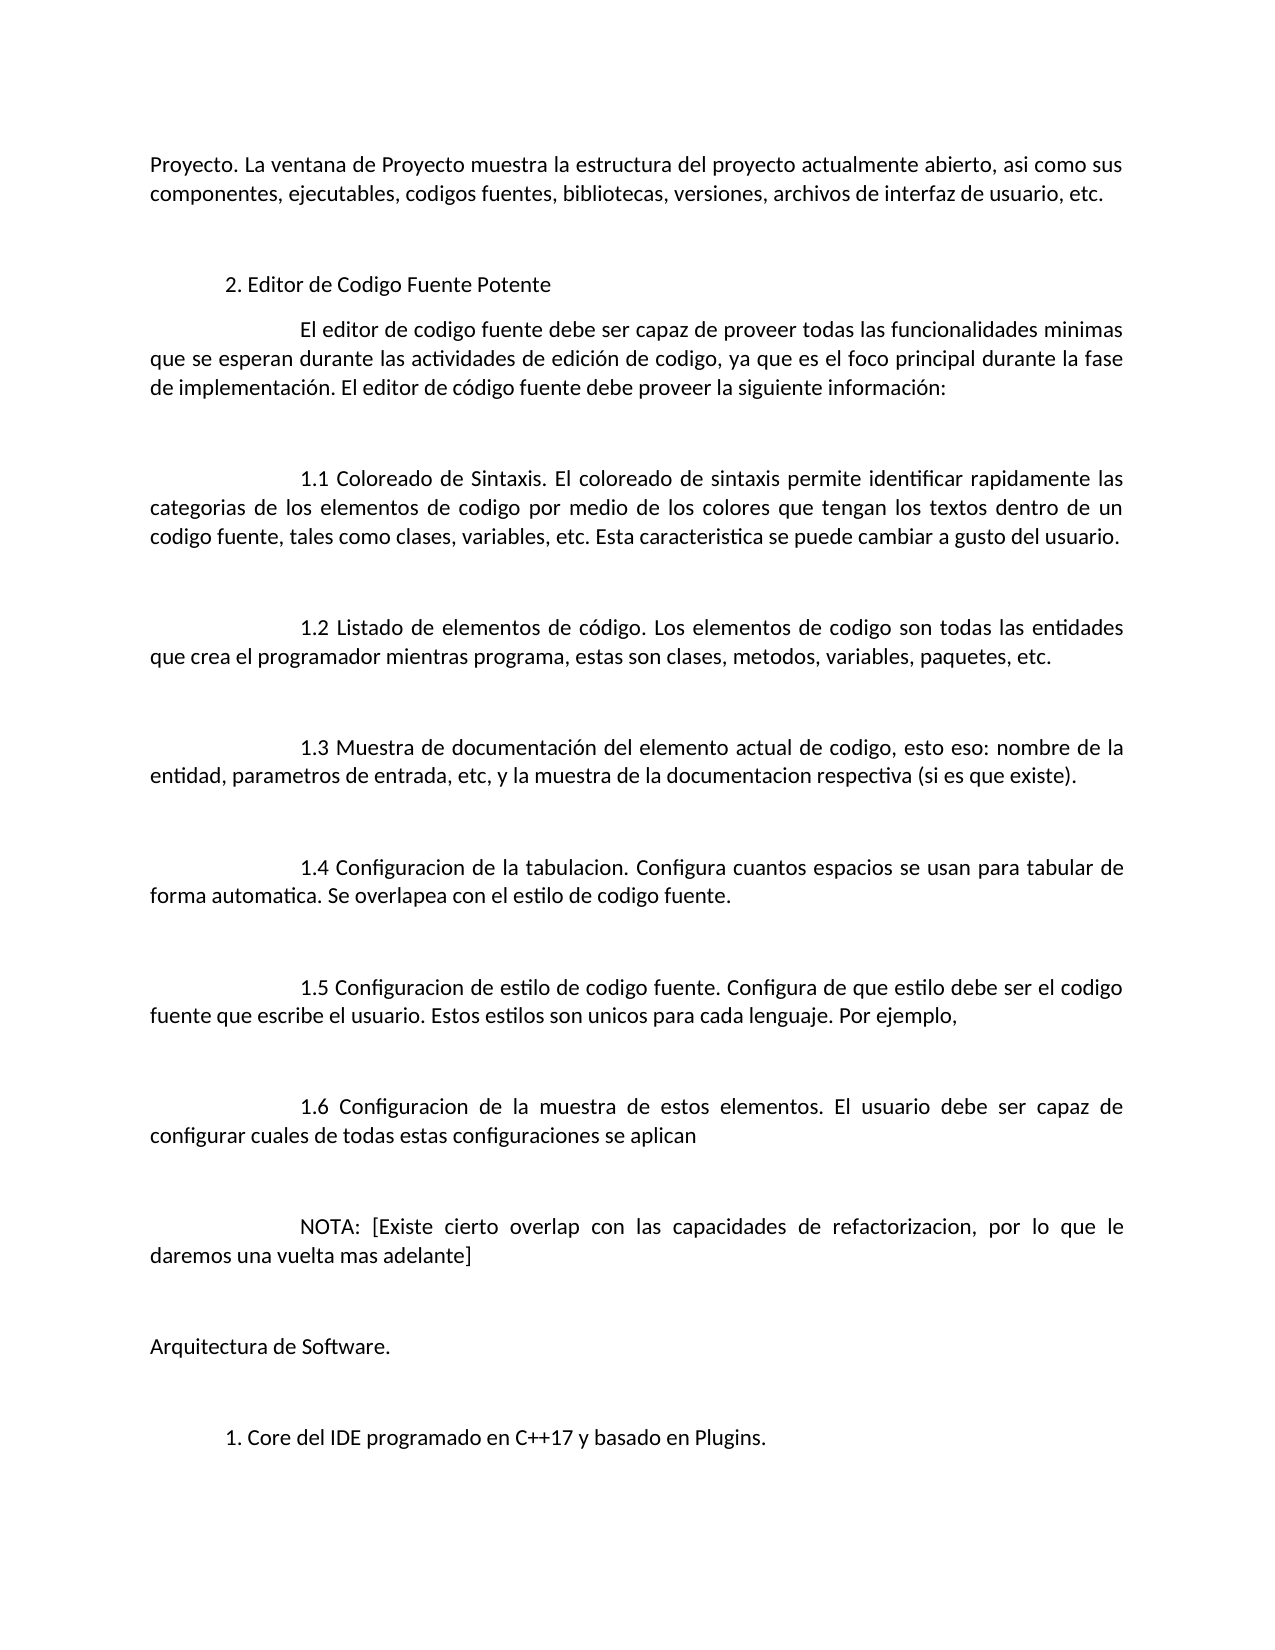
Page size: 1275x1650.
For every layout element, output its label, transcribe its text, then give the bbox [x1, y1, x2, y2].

text 2. Editor de Codigo Fuente Potente [150, 270, 1125, 298]
text 1.1 Coloreado de Sintaxis. El coloreado de sintaxis permite identificar rapidamente las categorias de los elementos de codigo por medio de los colores que tengan los textos dentro de un codigo fuente, tales como clases, variables, etc. Esta caracteristica se puede cambiar a gusto del usuario. [150, 464, 1125, 550]
text 1.6 Configuracion de la muestra de estos elementos. El usuario debe ser capaz de configurar cuales de todas estas configuraciones se aplican [150, 1092, 1125, 1149]
text 1.5 Configuracion de estilo de codigo fuente. Configura de que estilo debe ser el codigo fuente que escribe el usuario. Estos estilos son unicos para cada lenguaje. Por ejemplo, [150, 973, 1125, 1029]
text El editor de codigo fuente debe ser capaz de proveer todas las funcionalidades minimas que se esperan durante las actividades de edición de codigo, ya que es el foco principal durante la fase de implementación. El editor de código fuente debe proveer la siguiente información: [150, 315, 1125, 401]
text 1.4 Configuracion de la tabulacion. Configura cuantos espacios se usan para tabular de forma automatica. Se overlapea con el estilo de codigo fuente. [150, 853, 1125, 909]
text Proyecto. La ventana de Proyecto muestra la estructura del proyecto actualmente abierto, asi como sus componentes, ejecutables, codigos fuentes, bibliotecas, versiones, archivos de interfaz de usuario, etc. [150, 150, 1125, 207]
text 1.2 Listado de elementos de código. Los elementos de codigo son todas las entidades que crea el programador mientras programa, estas son clases, metodos, variables, paquetes, etc. [150, 613, 1125, 670]
text 1. Core del IDE programado en C++17 y basado en Plugins. [150, 1423, 1125, 1451]
text Arquitectura de Software. [150, 1332, 1125, 1360]
text NOTA: [Existe cierto overlap con las capacidades de refactorizacion, por lo que le daremos una vuelta mas adelante] [150, 1212, 1125, 1269]
text 1.3 Muestra de documentación del elemento actual de codigo, esto eso: nombre de la entidad, parametros de entrada, etc, y la muestra de la documentacion respectiva (si es que existe). [150, 733, 1125, 790]
